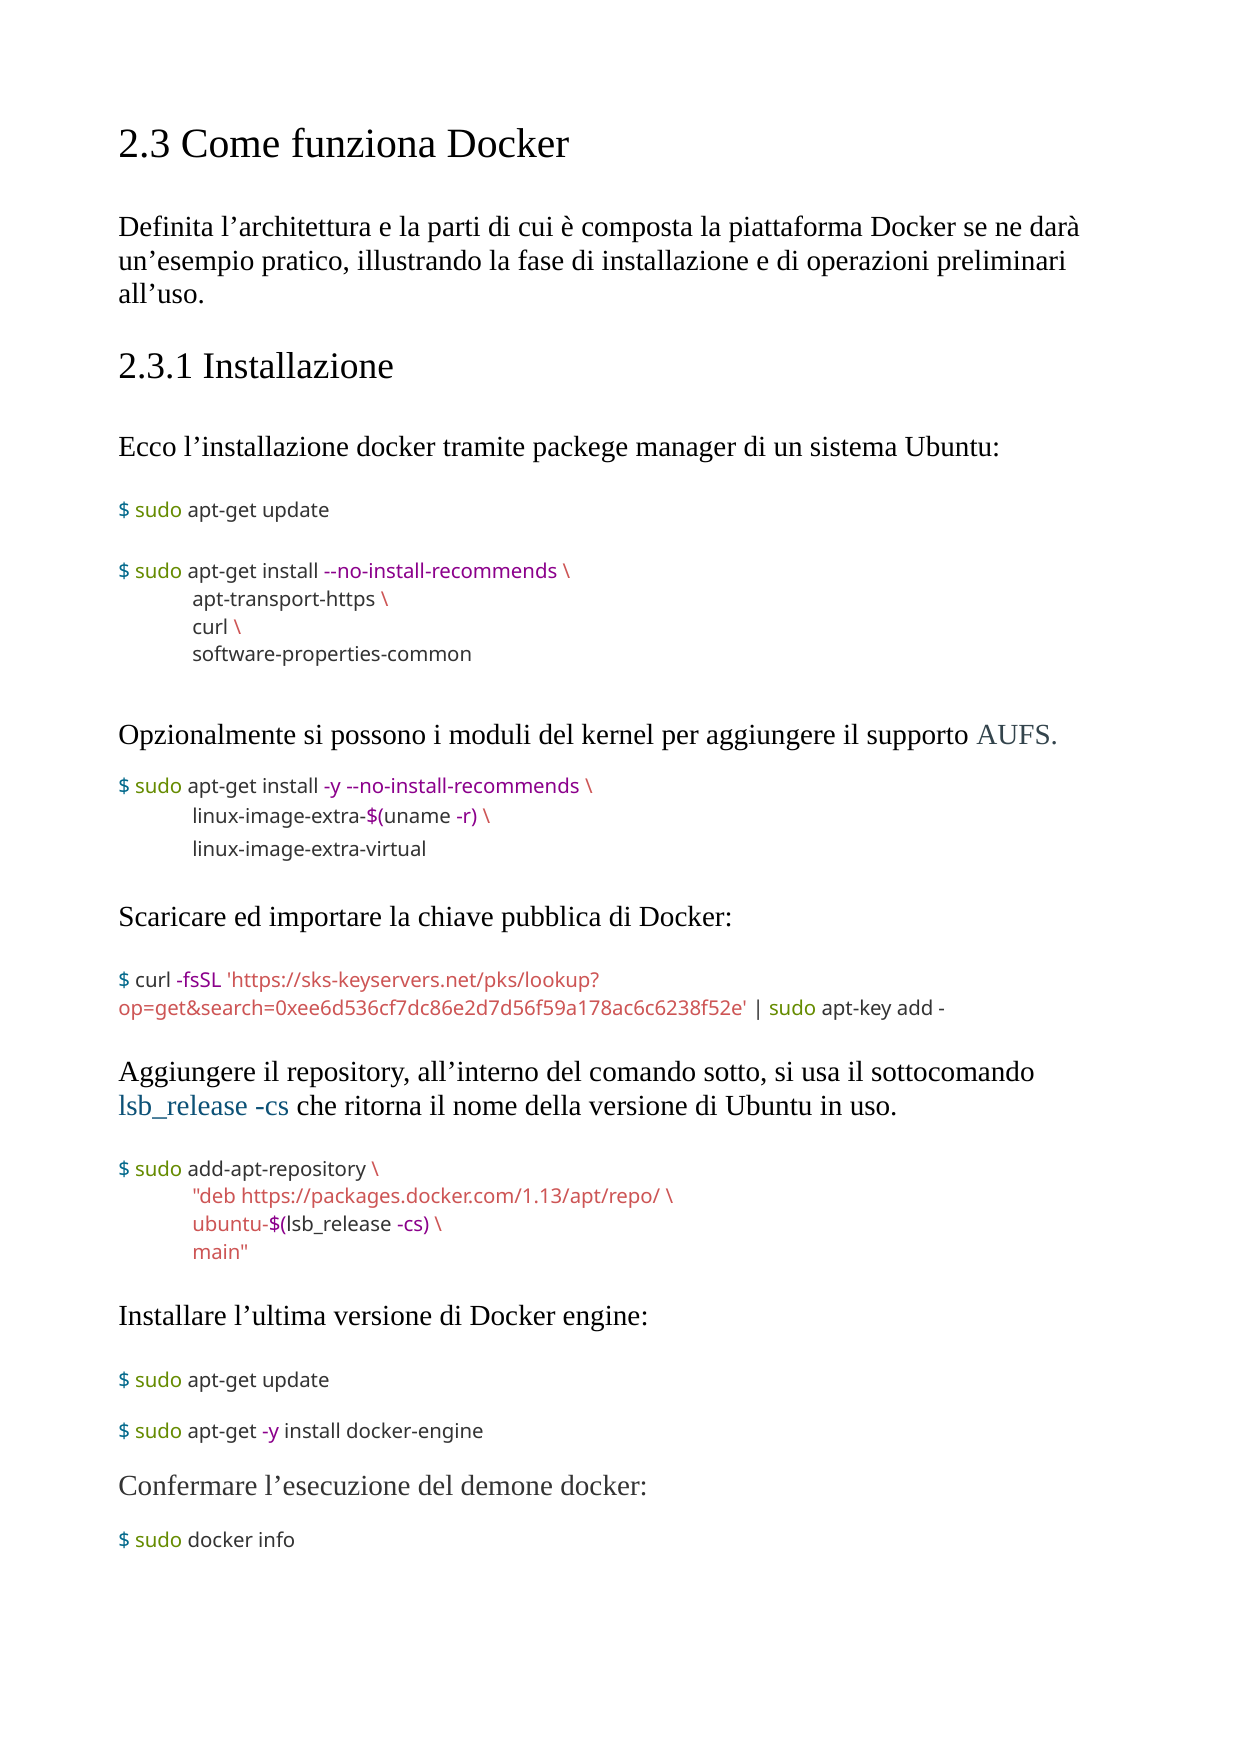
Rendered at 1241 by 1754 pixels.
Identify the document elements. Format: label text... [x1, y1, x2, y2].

text Installare l’ultima versione di Docker engine: [118, 1298, 1122, 1332]
text Aggiungere il repository, all’interno del comando sotto, si usa il sottocomando lsb_release -cs che ritorna il nome della versione di Ubuntu in uso. [118, 1054, 1122, 1121]
text $ sudo apt-get -y install docker-engine [118, 1417, 1122, 1444]
text main" [118, 1238, 1122, 1265]
text $ sudo apt-get install --no-install-recommends \ [118, 557, 1122, 584]
text Confermare l’esecuzione del demone docker: [118, 1468, 1122, 1502]
text $ sudo apt-get update [118, 496, 1122, 524]
text $ curl -fsSL 'https://sks-keyservers.net/pks/lookup?op=get&search=0xee6d536cf7dc86e2d7d56f59a178ac6c6238f52e' | sudo apt-key add - [118, 966, 1122, 1021]
text Opzionalmente si possono i moduli del kernel per aggiungere il supporto AUFS. [118, 717, 1122, 750]
text apt-transport-https \ [118, 584, 1122, 612]
text 2.3.1 Installazione [118, 343, 1122, 386]
text $ sudo docker info [118, 1525, 1122, 1553]
text "deb https://packages.docker.com/1.13/apt/repo/ \ [118, 1182, 1122, 1210]
text 2.3 Come funziona Docker [118, 118, 1122, 166]
text $ sudo apt-get install -y --no-install-recommends \ [118, 772, 1122, 799]
text ubuntu-$(lsb_release -cs) \ [118, 1210, 1122, 1238]
text $ sudo add-apt-repository \ [118, 1154, 1122, 1182]
text Definita l’architettura e la parti di cui è composta la piattaforma Docker se ne darà un’esempio pratico, illustrando la fase di installazione e di operazioni preliminari all’uso. [118, 209, 1122, 310]
text Scaricare ed importare la chiave pubblica di Docker: [118, 899, 1122, 932]
text $ sudo apt-get update [118, 1365, 1122, 1393]
text Ecco l’installazione docker tramite packege manager di un sistema Ubuntu: [118, 429, 1122, 463]
text linux-image-extra-$(uname -r) \ [118, 799, 1122, 832]
text software-properties-common [118, 640, 1122, 668]
text curl \ [118, 612, 1122, 640]
text linux-image-extra-virtual [118, 832, 1122, 865]
